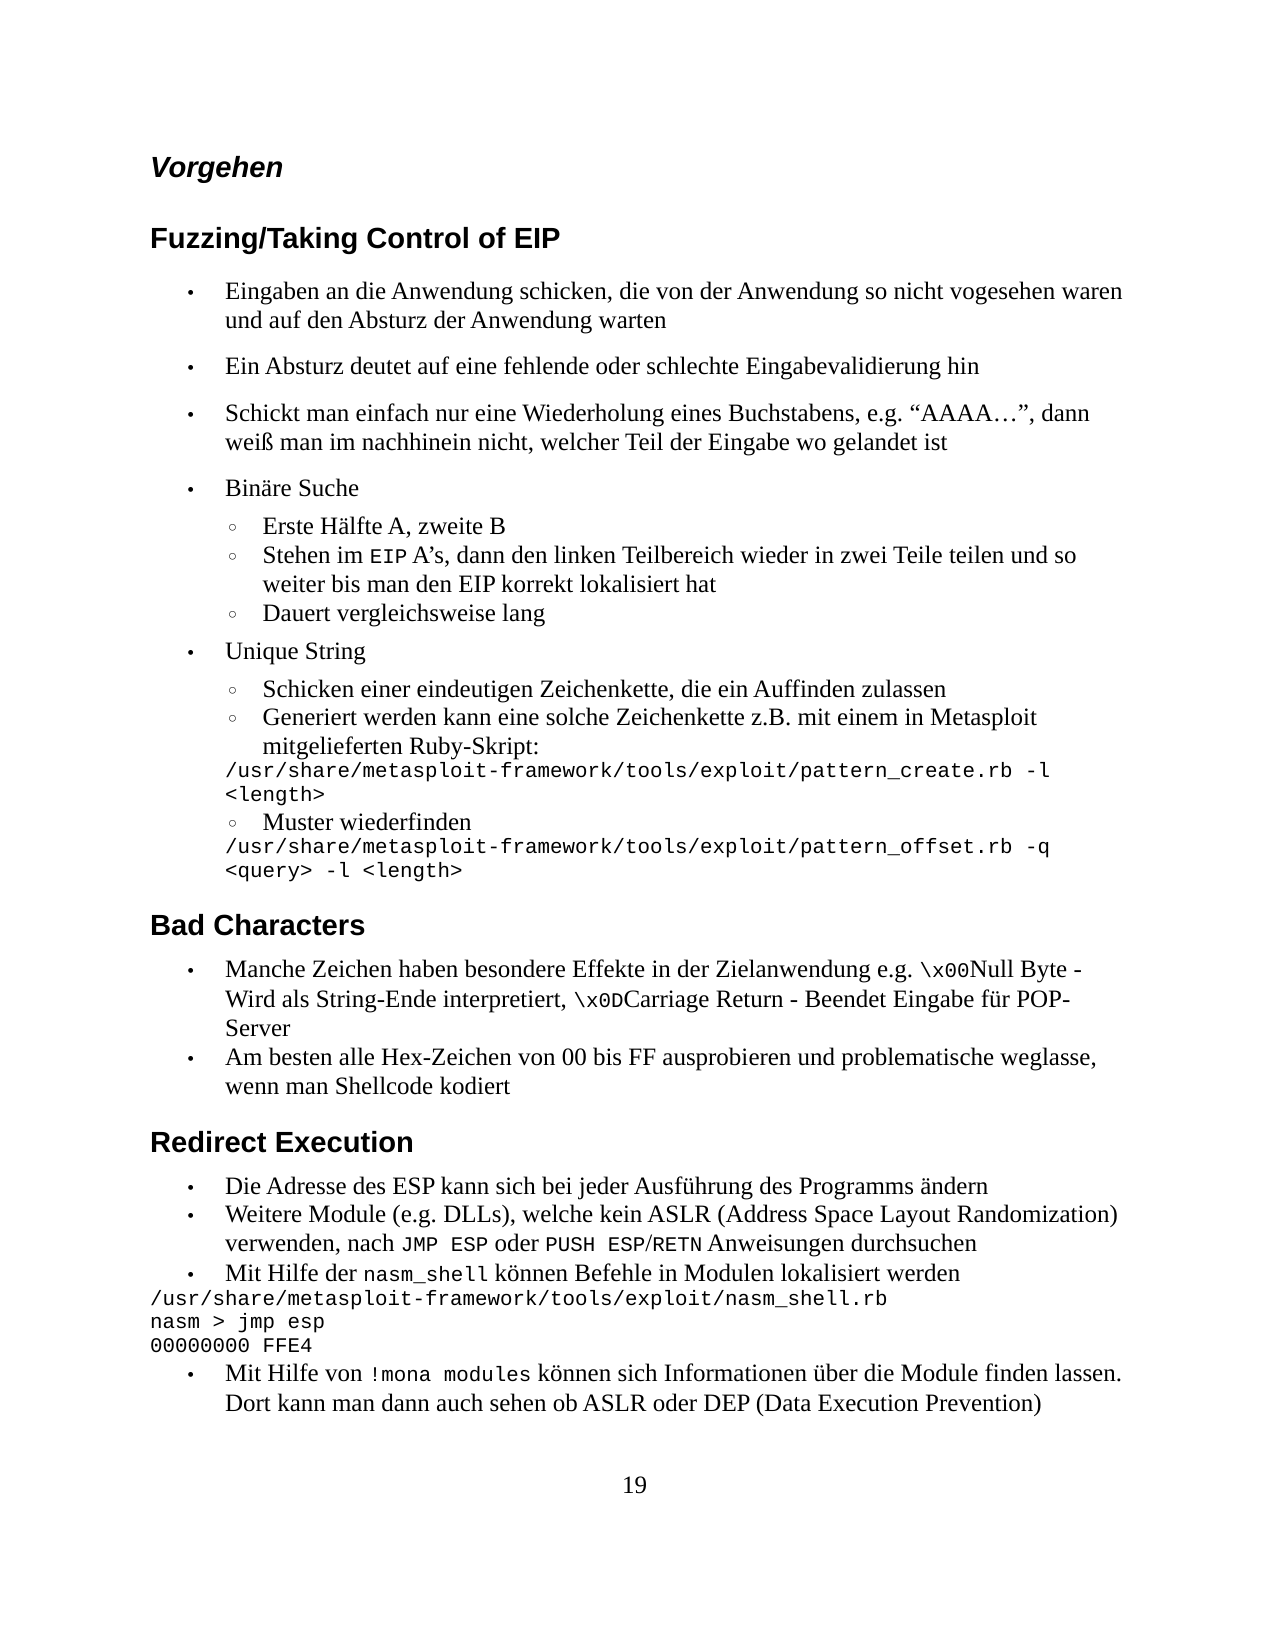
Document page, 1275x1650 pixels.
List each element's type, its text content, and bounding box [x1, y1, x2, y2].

list Am besten alle Hex-Zeichen von 00 bis FF ausprobieren und problematische weglasse, wenn man Shellcode kodiert [187, 1042, 1125, 1100]
list /usr/share/metasploit-framework/tools/exploit/pattern_offset.rb -q <query> -l <length> [187, 836, 1125, 883]
list Erste Hälfte A, zweite B [225, 511, 1125, 540]
subtitle Vorgehen [150, 150, 1125, 183]
list Dauert vergleichsweise lang [225, 598, 1125, 627]
list Generiert werden kann eine solche Zeichenkette z.B. mit einem in Metasploit mitgelieferten Ruby-Skript: [225, 702, 1125, 760]
list Unique String [187, 636, 1125, 665]
text 00000000 FFE4 [150, 1335, 1125, 1358]
list Muster wiederfinden [225, 807, 1125, 836]
list Die Adresse des ESP kann sich bei jeder Ausführung des Programms ändern [187, 1171, 1125, 1199]
subtitle Fuzzing/Taking Control of EIP [150, 221, 1125, 254]
list /usr/share/metasploit-framework/tools/exploit/pattern_create.rb -l <length> [187, 760, 1125, 807]
list Schickt man einfach nur eine Wiederholung eines Buchstabens, e.g. “AAAA…”, dann weiß man im nachhinein nicht, welcher Teil der Eingabe wo gelandet ist [187, 398, 1125, 456]
text nasm > jmp esp [150, 1311, 1125, 1335]
list Mit Hilfe der nasm_shell können Befehle in Modulen lokalisiert werden [187, 1258, 1125, 1287]
list Mit Hilfe von !mona modules können sich Informationen über die Module finden lassen. Dort kann man dann auch sehen ob ASLR oder DEP (Data Execution Prevention) [187, 1358, 1125, 1417]
subtitle Bad Characters [150, 908, 1125, 942]
list Binäre Suche [187, 473, 1125, 502]
list Schicken einer eindeutigen Zeichenkette, die ein Auffinden zulassen [225, 674, 1125, 702]
list Eingaben an die Anwendung schicken, die von der Anwendung so nicht vogesehen waren und auf den Absturz der Anwendung warten [187, 276, 1125, 333]
text /usr/share/metasploit-framework/tools/exploit/nasm_shell.rb [150, 1287, 1125, 1311]
list Manche Zeichen haben besondere Effekte in der Zielanwendung e.g. \x00Null Byte - Wird als String-Ende interpretiert, \x0DCarriage Return - Beendet Eingabe für POP-Server [187, 954, 1125, 1042]
list Ein Absturz deutet auf eine fehlende oder schlechte Eingabevalidierung hin [187, 351, 1125, 380]
subtitle Redirect Execution [150, 1125, 1125, 1158]
list Weitere Module (e.g. DLLs), welche kein ASLR (Address Space Layout Randomization) verwenden, nach JMP ESP oder PUSH ESP/RETN Anweisungen durchsuchen [187, 1199, 1125, 1258]
list Stehen im EIP A’s, dann den linken Teilbereich wieder in zwei Teile teilen und so weiter bis man den EIP korrekt lokalisiert hat [225, 540, 1125, 598]
